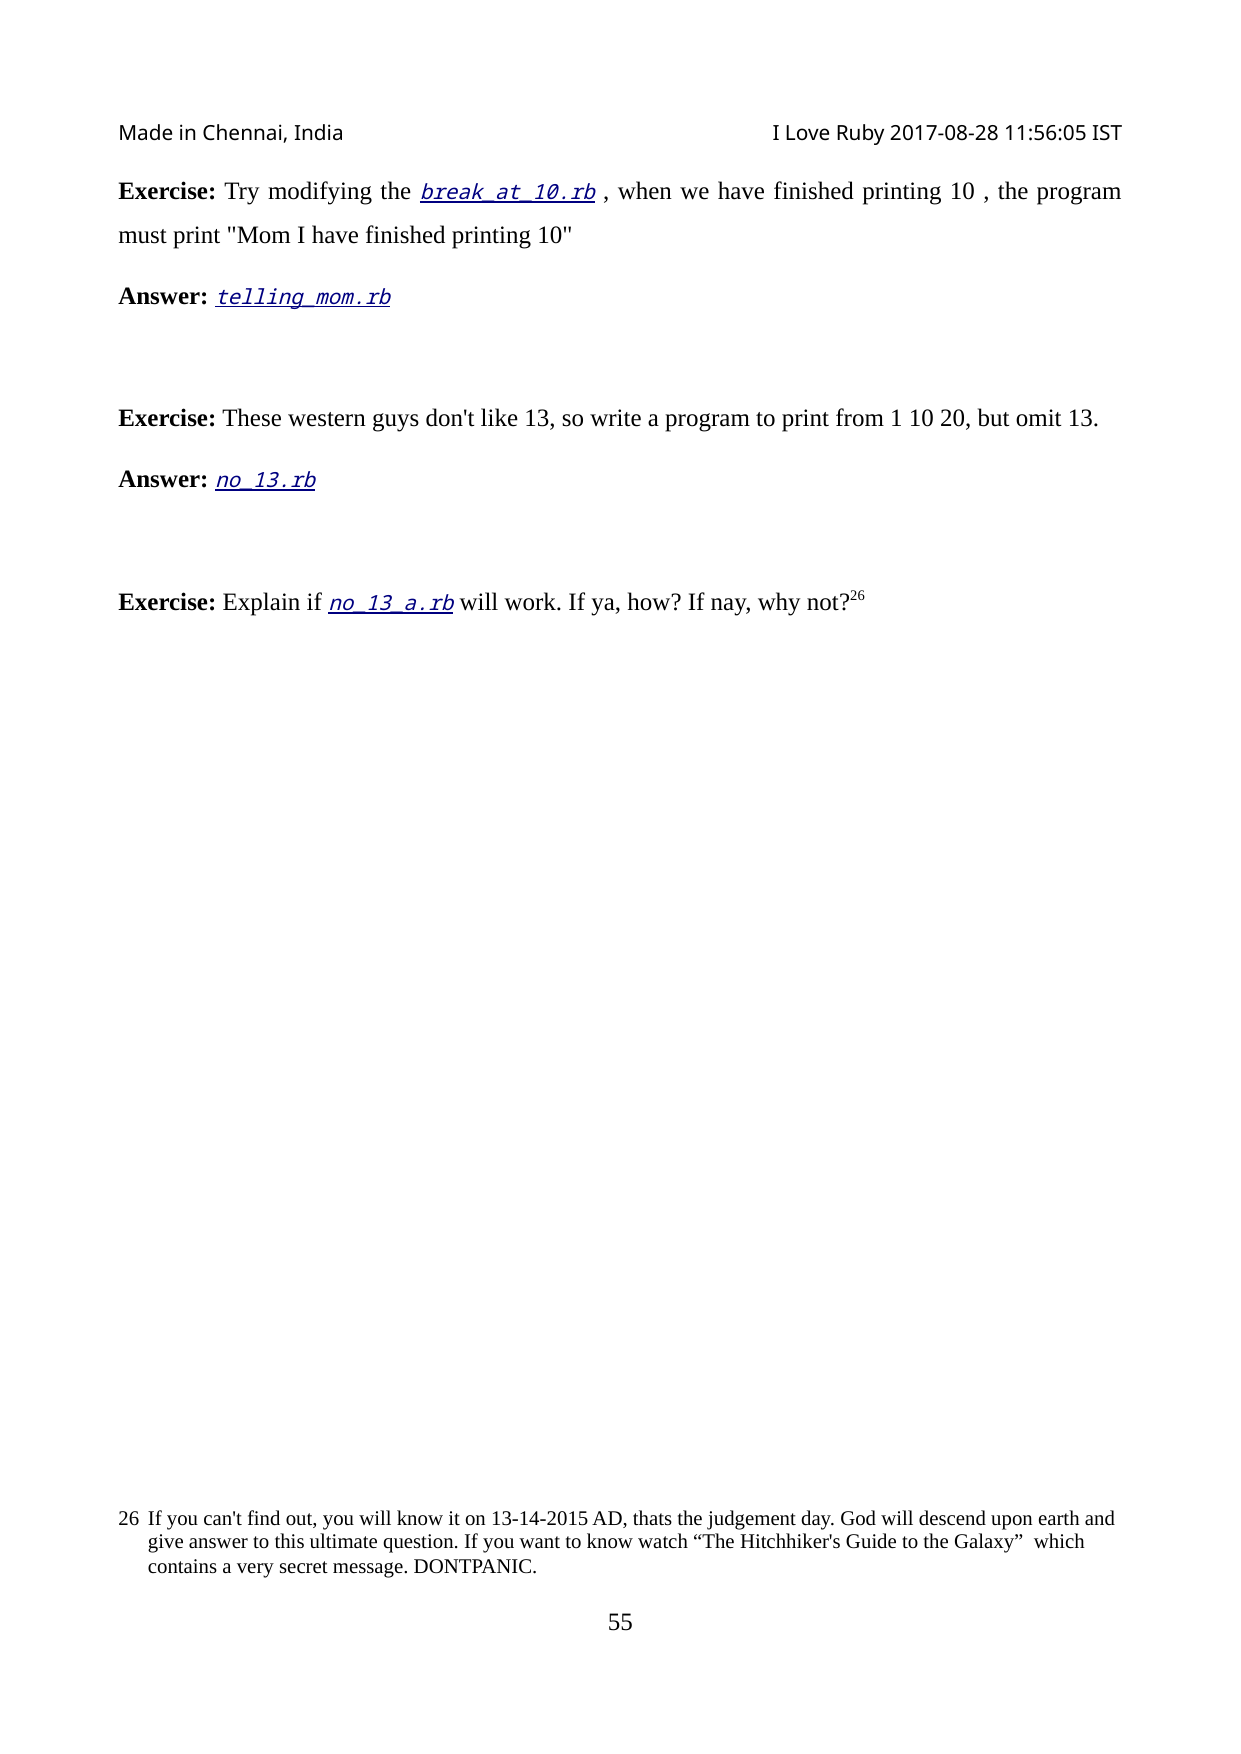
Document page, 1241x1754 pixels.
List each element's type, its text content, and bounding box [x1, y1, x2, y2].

text Answer: no_13.rb [118, 464, 1122, 494]
text Exercise: Explain if no_13_a.rb will work. If ya, how? If nay, why not? [118, 587, 1122, 616]
text Exercise: These western guys don't like 13, so write a program to print from 1 10 20, but omit 13. [118, 403, 1122, 432]
text Exercise: Try modifying the break_at_10.rb , when we have finished printing 10 , the program must print "Mom I have finished printing 10" [118, 176, 1122, 249]
text If you can't find out, you will know it on 13-14-2015 AD, thats the judgement day. God will descend upon earth and give answer to this ultimate question. If you want to know watch “The Hitchhiker's Guide to the Galaxy” which contains a very secret message. DONTPANIC. [118, 1505, 1122, 1578]
text Answer: telling_mom.rb [118, 281, 1122, 310]
